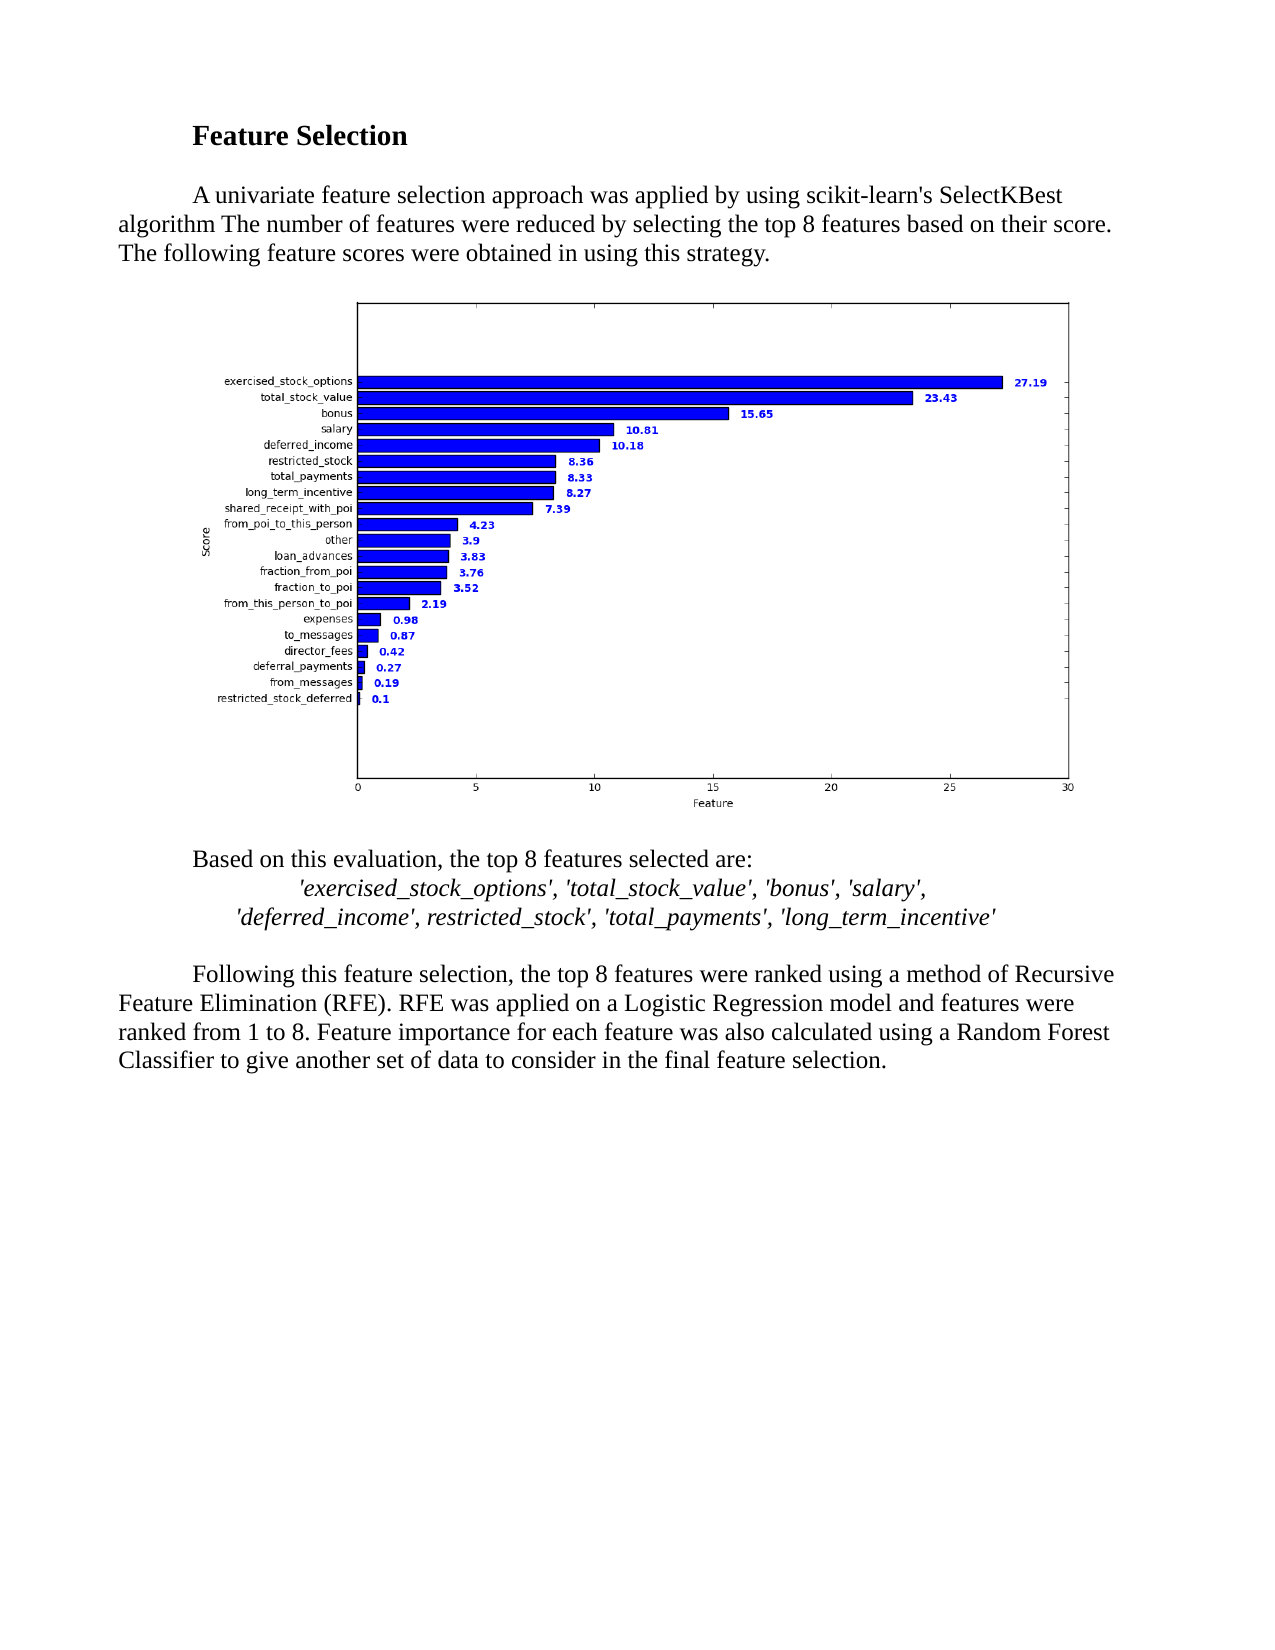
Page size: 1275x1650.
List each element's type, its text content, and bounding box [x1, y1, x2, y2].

text 'exercised_stock_options', 'total_stock_value', 'bonus', 'salary', [118, 873, 1115, 902]
text Based on this evaluation, the top 8 features selected are: [118, 844, 1115, 873]
text 'deferred_income', restricted_stock', 'total_payments', 'long_term_incentive' [118, 902, 1115, 930]
text A univariate feature selection approach was applied by using scikit-learn's SelectKBest algorithm The number of features were reduced by selecting the top 8 features based on their score. The following feature scores were obtained in using this strategy. [118, 180, 1115, 267]
picture [193, 295, 1082, 816]
text Following this feature selection, the top 8 features were ranked using a method of Recursive Feature Elimination (RFE). RFE was applied on a Logistic Regression model and features were ranked from 1 to 8. Feature importance for each feature was also calculated using a Random Forest Classifier to give another set of data to consider in the final feature selection. [118, 959, 1115, 1074]
text Feature Selection [118, 118, 1115, 152]
